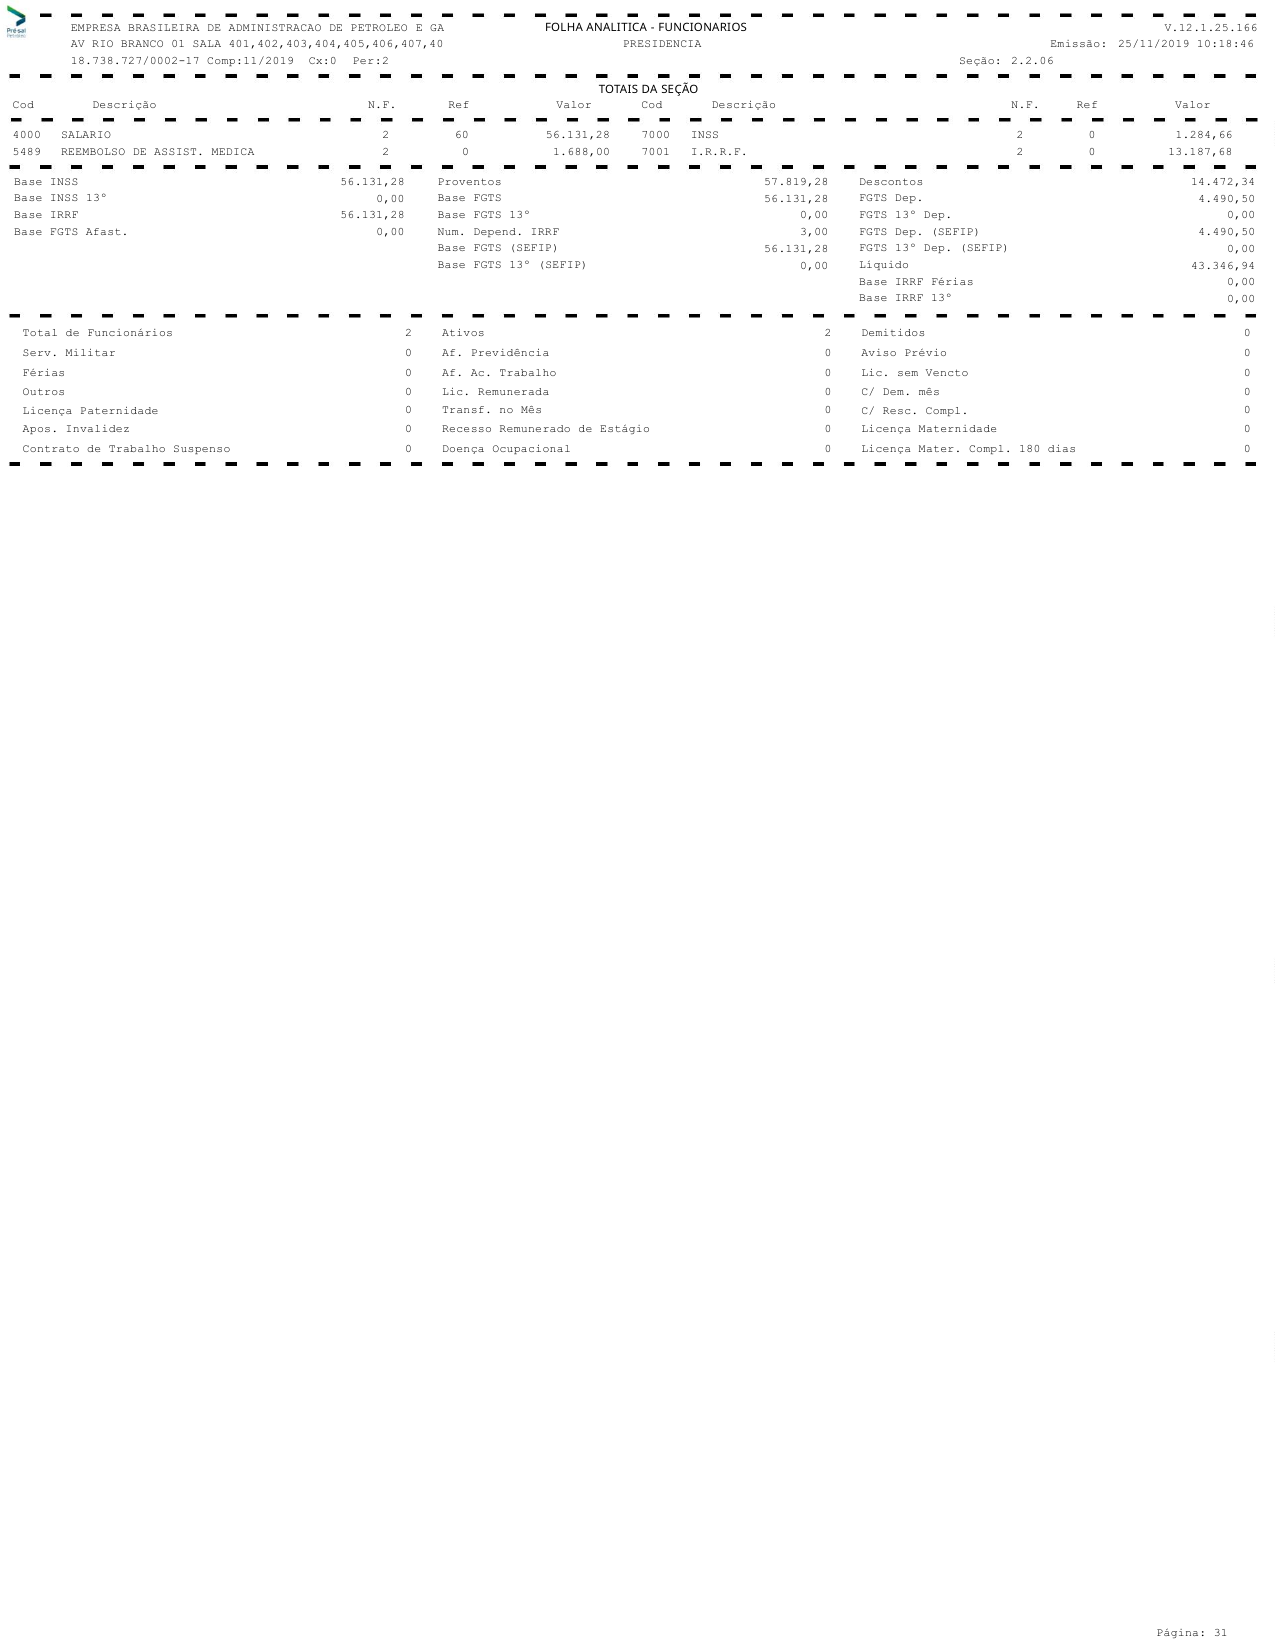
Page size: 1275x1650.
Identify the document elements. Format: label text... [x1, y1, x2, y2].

text 489 [19, 144, 58, 158]
text 56.131,28 [764, 242, 846, 255]
text INSS [691, 128, 765, 141]
text 0 [1244, 421, 1268, 435]
text 0 [1244, 442, 1268, 455]
text Licença Maternidade [861, 422, 1018, 435]
text 0 [405, 421, 429, 435]
text Cod [641, 97, 680, 111]
text Af. Previdência [442, 345, 567, 359]
text Aviso Prévio [861, 345, 964, 359]
text Base FGTS Afast. [14, 224, 146, 238]
text Página: 31 [1156, 1626, 1244, 1639]
text 0,00 [376, 191, 422, 205]
text Lic. Remunerada [442, 385, 574, 398]
text REEMBOLSO DE ASSIST. MEDICA [61, 144, 280, 158]
text 0 [1088, 144, 1113, 158]
text SALARIO [61, 128, 128, 141]
text Total de Funcionários [22, 325, 196, 339]
text 8.738.727/0002-17 Comp:11/2019 Cx:0 Per:2 [78, 53, 414, 67]
text 0 [405, 442, 429, 455]
text TOTAIS DA SEÇÃO [598, 82, 723, 96]
text 0 [1244, 403, 1268, 417]
text 4.490,50 [1198, 191, 1273, 205]
text Valor [556, 97, 609, 111]
text 0 [824, 385, 849, 398]
text 56.131,28 [546, 128, 627, 141]
text 56.131,28 [340, 175, 422, 188]
text Outros [22, 385, 83, 398]
text 0 [824, 421, 849, 435]
text 0 [824, 365, 849, 379]
text 14.472,34 [1191, 175, 1273, 188]
text 0 [405, 345, 429, 359]
text 0,00 [1227, 241, 1273, 255]
text Valor [1175, 97, 1228, 111]
text 2 [1016, 128, 1041, 141]
text 0,00 [1227, 275, 1273, 288]
text 0 [405, 365, 429, 379]
text C/ Resc. Compl. [861, 403, 1018, 417]
text Apos. Invalidez [22, 422, 179, 435]
text Base INSS [14, 174, 96, 188]
text Líquido [859, 257, 1033, 271]
text 0 [1244, 345, 1268, 359]
text Base FGTS 13º (SEFIP) [437, 257, 611, 271]
text Contrato de Trabalho Suspenso [22, 442, 256, 455]
text 0 [824, 403, 849, 417]
text 1 [71, 53, 78, 67]
text Transf. no Mês [442, 403, 574, 417]
text 0 [824, 442, 849, 455]
text 2 [405, 325, 429, 339]
text 25/11/2019 10:18:46 [1118, 37, 1275, 50]
text Descrição [92, 97, 174, 111]
text 0 [1244, 365, 1268, 379]
text FGTS Dep. (SEFIP) [859, 224, 1033, 238]
text C/ Dem. mês [861, 385, 986, 398]
text Serv. Militar [22, 345, 196, 359]
text 2 [1016, 144, 1041, 158]
text FGTS Dep. [859, 191, 941, 204]
text Demitidos [861, 325, 943, 339]
text 43.346,94 [1191, 258, 1273, 272]
text Base FGTS 13º [437, 207, 548, 221]
text Descrição [711, 97, 793, 111]
text 60 [454, 128, 486, 141]
text Num. Depend. IRRF [437, 224, 611, 238]
text N.F. [368, 97, 414, 111]
text PRESIDENCIA [623, 37, 719, 50]
text N.F. [1011, 97, 1057, 111]
text 1.284,66 [1175, 128, 1250, 141]
text 1.688,00 [553, 144, 627, 158]
text Af. Ac. Trabalho [442, 365, 574, 379]
text Lic. sem Vencto [861, 365, 986, 379]
text 7001 [641, 144, 687, 158]
text Cod [12, 97, 51, 111]
text Emissão: [1050, 37, 1118, 50]
text Licença Mater. Compl. 180 dias [861, 442, 1102, 455]
text Ref [448, 97, 487, 111]
text FGTS 13º Dep. [859, 207, 1033, 221]
text 0 [462, 144, 486, 158]
text 2 [382, 128, 406, 141]
text 2 [824, 325, 849, 339]
text 4.490,50 [1198, 225, 1273, 238]
text Base IRRF 13º [859, 291, 991, 304]
text Base FGTS (SEFIP) [437, 241, 611, 254]
text 3,00 [800, 225, 846, 238]
text Base INSS 13º [14, 191, 124, 204]
text Proventos [437, 174, 519, 188]
text Seção: 2.2.06 [959, 53, 1130, 67]
text 0,00 [800, 208, 846, 222]
text I.R.R.F. [691, 144, 765, 158]
text 0 [405, 385, 429, 398]
picture [0, 0, 1275, 1650]
text V.12.1.25.166 [1164, 20, 1275, 34]
text EMPRESA BRASILEIRA DE ADMINISTRACAO DE PETROLEO E GA [71, 20, 469, 34]
text Descontos [859, 174, 941, 188]
text 000 [19, 128, 58, 141]
text 0,00 [376, 225, 422, 238]
text 2 [382, 144, 406, 158]
text 57.819,28 [764, 175, 846, 188]
text 0,00 [800, 258, 846, 272]
text 5 [12, 144, 19, 158]
text 56.131,28 [764, 191, 846, 205]
text 0 [1244, 385, 1268, 398]
text Ativos [442, 325, 502, 339]
text 13.187,68 [1168, 144, 1250, 158]
text Base FGTS [437, 191, 519, 204]
text Doença Ocupacional [442, 441, 675, 455]
text FGTS 13º Dep. (SEFIP) [859, 241, 1033, 254]
text Férias [22, 365, 83, 379]
text Recesso Remunerado de Estágio [442, 422, 675, 435]
text 4 [12, 128, 19, 141]
text FOLHA ANALITICA - FUNCIONARIOS [545, 20, 785, 34]
text 0,00 [1227, 208, 1273, 222]
text 0 [1088, 128, 1113, 141]
text Base IRRF [14, 207, 124, 221]
text 0 [405, 403, 429, 417]
text 7000 [641, 128, 687, 141]
text Ref [1076, 97, 1115, 111]
text Base IRRF Férias [859, 274, 991, 288]
text 0,00 [1227, 292, 1273, 305]
text 56.131,28 [340, 208, 422, 222]
text 0 [824, 345, 849, 359]
text 0 [1244, 325, 1268, 339]
text AV RIO BRANCO 01 SALA 401,402,403,404,405,406,407,40 [71, 37, 469, 50]
text Licença Paternidade [22, 403, 179, 417]
